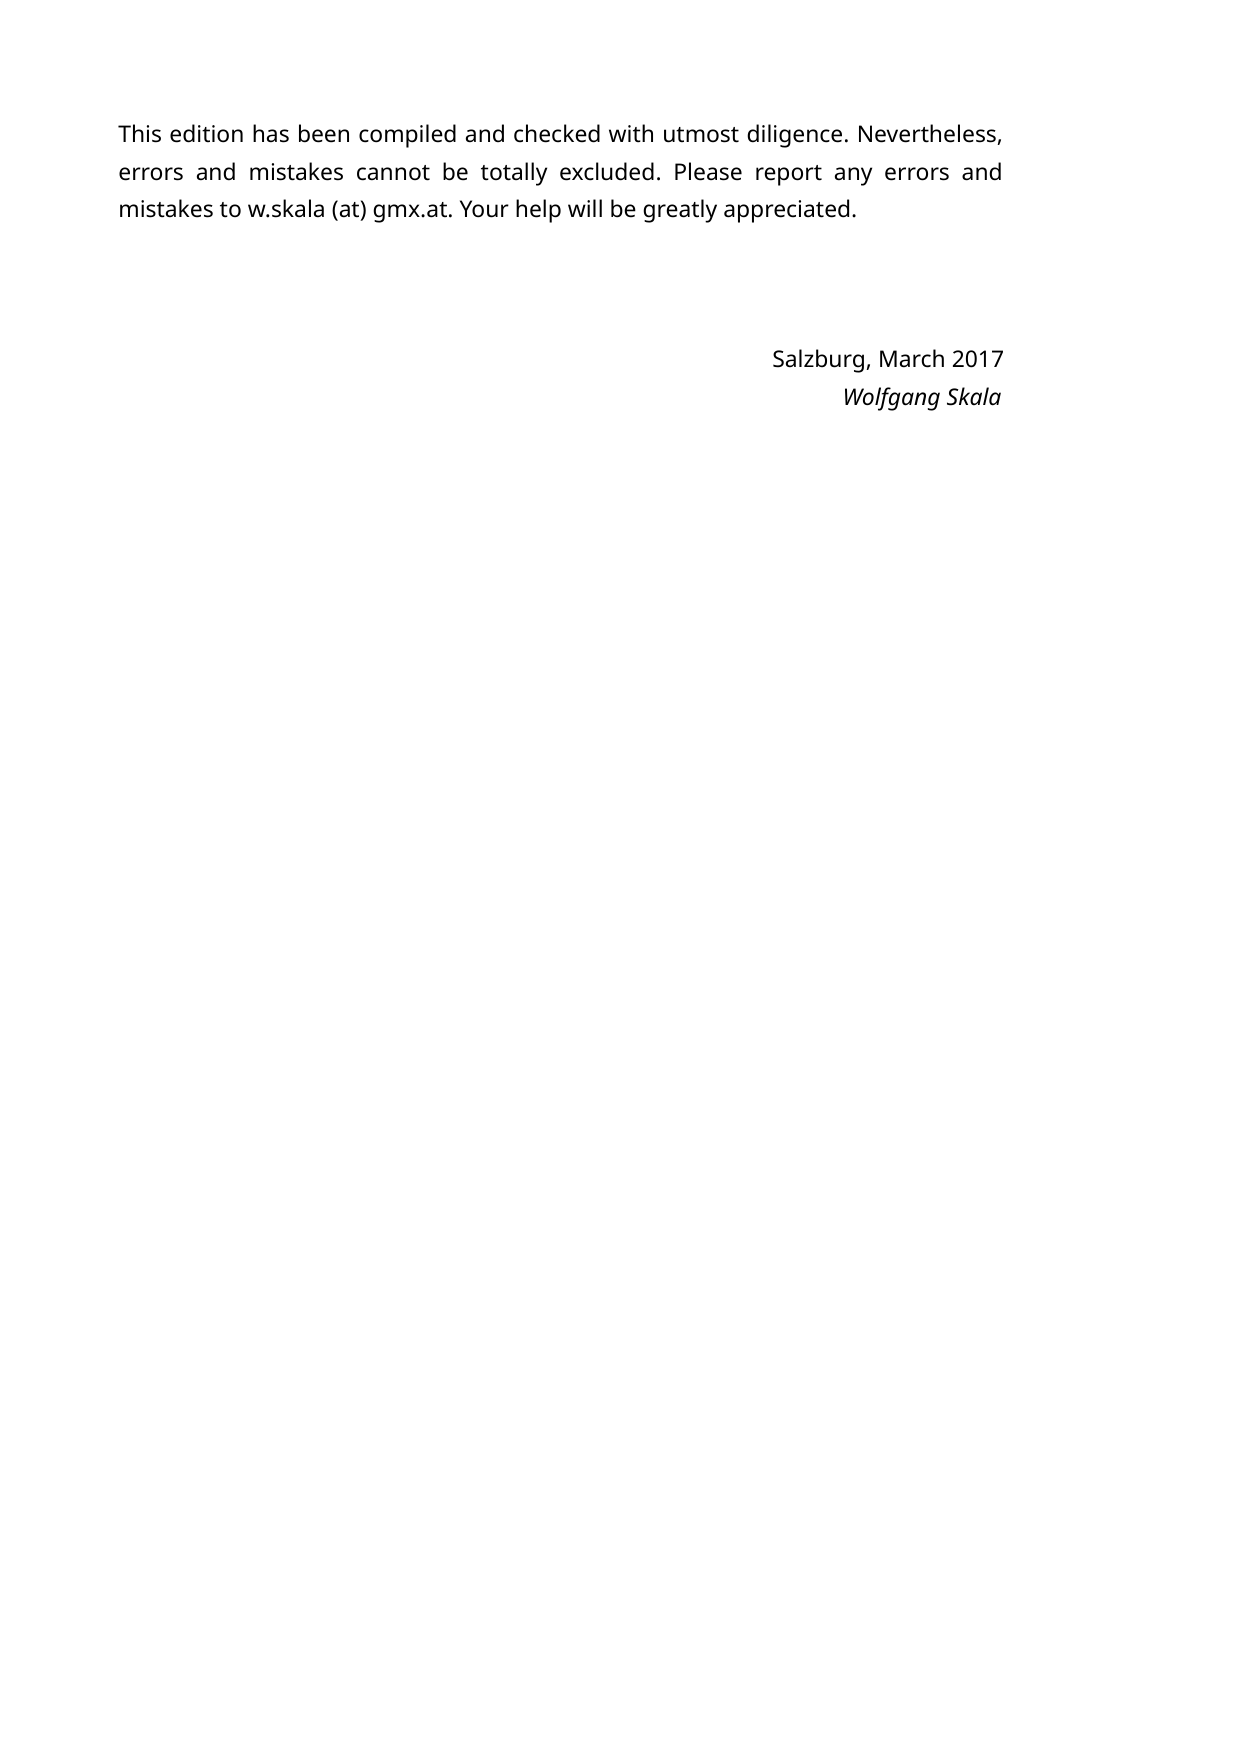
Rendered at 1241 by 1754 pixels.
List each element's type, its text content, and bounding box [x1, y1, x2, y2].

text This edition has been compiled and checked with utmost diligence. Nevertheless, errors and mistakes cannot be totally excluded. Please report any errors and mistakes to w.skala (at) gmx.at. Your help will be greatly appreciated. [118, 118, 1004, 224]
text Salzburg, March 2017 Wolfgang Skala [118, 343, 1004, 412]
